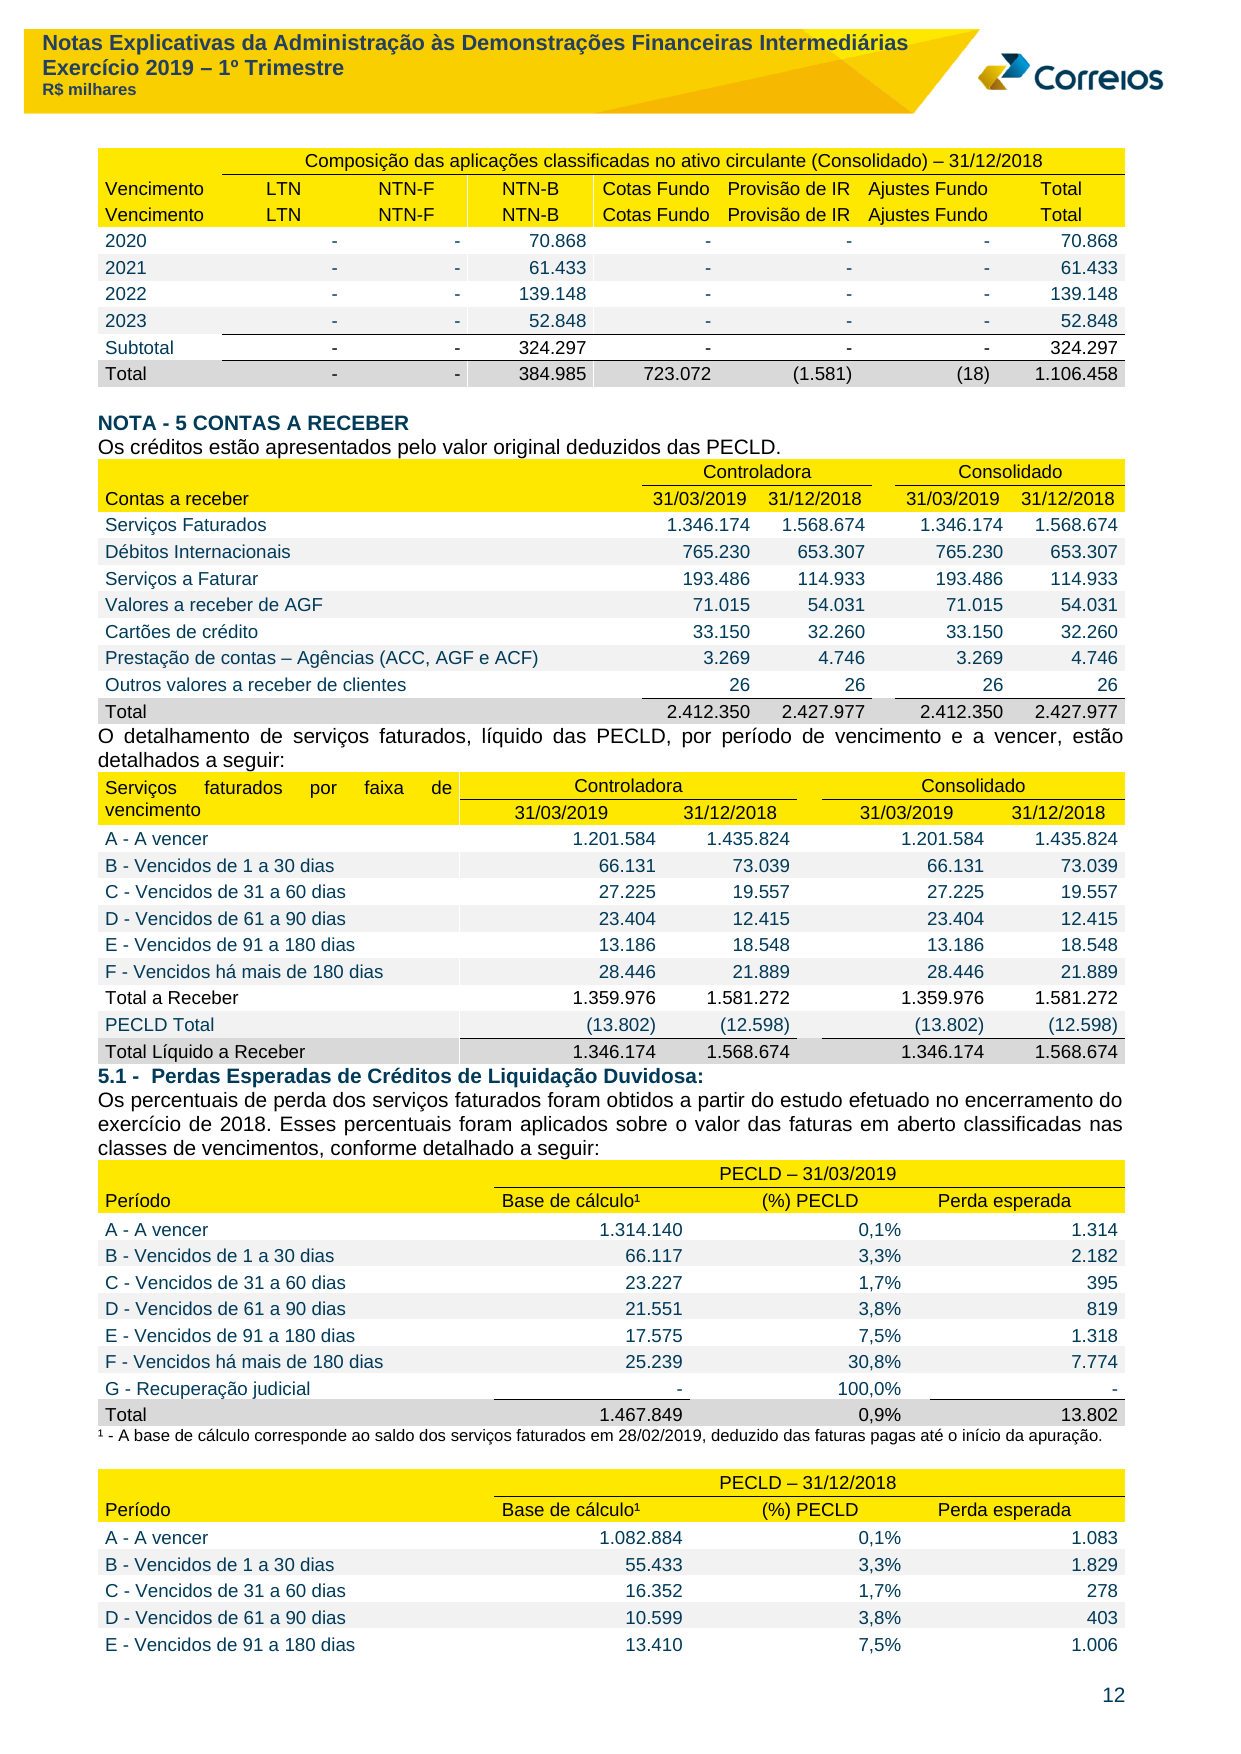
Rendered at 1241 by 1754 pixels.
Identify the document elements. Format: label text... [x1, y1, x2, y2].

table_cell 66.117 [494, 1240, 690, 1266]
table_cell 395 [930, 1266, 1125, 1293]
table_cell 31/12/2018 [757, 486, 872, 512]
table_cell [872, 565, 895, 591]
table_cell Serviços Faturados [98, 512, 642, 538]
table_cell 7,5% [712, 1320, 908, 1346]
picture [860, 1584, 864, 1595]
table_cell Base de cálculo¹ [494, 1188, 690, 1213]
table_cell LTN [222, 201, 345, 227]
table_cell 1.568.674 [663, 1039, 797, 1064]
table_cell 13.410 [494, 1628, 690, 1655]
table_cell [908, 1213, 930, 1240]
table_cell 0,1% [712, 1522, 908, 1549]
table_cell A - A vencer [98, 825, 459, 852]
table_cell 13.186 [460, 932, 663, 958]
table_cell [908, 1549, 930, 1575]
table_cell 1.314.140 [494, 1213, 690, 1240]
table_cell 2.182 [930, 1240, 1125, 1266]
table_cell - [222, 254, 345, 281]
table_cell [908, 1373, 930, 1399]
table_header [930, 1160, 1125, 1187]
table_cell 2020 [98, 228, 222, 254]
table_cell - [594, 335, 718, 360]
table_cell [797, 905, 822, 932]
table_cell 1.435.824 [663, 825, 797, 852]
table_header [98, 459, 642, 485]
table_cell E - Vencidos de 91 a 180 dias [98, 1628, 494, 1655]
table_cell 2021 [98, 254, 222, 281]
table_cell 23.404 [822, 905, 991, 932]
table_cell - [859, 254, 997, 281]
table_cell Total [98, 1399, 494, 1426]
table_cell Serviços a Faturar [98, 565, 642, 591]
table_cell 324.297 [468, 335, 593, 360]
table_cell 1.581.272 [663, 985, 797, 1011]
picture [885, 1223, 890, 1231]
picture [119, 1018, 128, 1023]
table_cell NTN-B [468, 201, 593, 227]
table_header Consolidado [822, 772, 1125, 799]
table_cell 31/12/2018 [1010, 486, 1125, 512]
table_cell 73.039 [663, 852, 797, 878]
table_cell [797, 1038, 822, 1064]
table_cell Prestação de contas – Agências (ACC, AGF e ACF) [98, 645, 642, 671]
table_cell Cotas Fundo [594, 201, 718, 227]
table_cell 66.131 [822, 852, 991, 878]
picture [1056, 1018, 1060, 1029]
table_cell Período [98, 1496, 494, 1522]
table_cell (13.802) [822, 1011, 991, 1038]
table_cell [690, 1320, 712, 1346]
table_cell - [718, 254, 859, 281]
table_cell - [718, 281, 859, 307]
table_header [690, 1469, 712, 1496]
picture [314, 965, 318, 976]
table_header Controladora [460, 772, 797, 799]
table_cell - [930, 1373, 1125, 1399]
table_cell 3.269 [895, 645, 1010, 671]
table_cell [908, 1188, 930, 1213]
table_cell 765.230 [895, 538, 1010, 565]
table_cell 18.548 [991, 932, 1125, 958]
table_cell 4.746 [1010, 645, 1125, 671]
table_cell E - Vencidos de 91 a 180 dias [98, 1320, 494, 1346]
table_cell 26 [895, 671, 1010, 698]
table_cell [908, 1628, 930, 1655]
picture [734, 938, 738, 949]
table_cell [797, 932, 822, 958]
table_cell (1.581) [718, 361, 859, 387]
table_cell 3,3% [712, 1549, 908, 1575]
table_cell 1.568.674 [757, 512, 872, 538]
picture [885, 1249, 890, 1257]
picture [574, 832, 578, 843]
table_cell 653.307 [1010, 538, 1125, 565]
table_cell 31/03/2019 [460, 800, 663, 825]
table_cell [908, 1575, 930, 1602]
table_cell 66.131 [460, 852, 663, 878]
table_cell - [345, 228, 467, 254]
table_cell [908, 1602, 930, 1628]
table_cell (13.802) [460, 1011, 663, 1038]
table_header [98, 1160, 494, 1187]
picture [313, 598, 322, 611]
table_cell 10.599 [494, 1602, 690, 1628]
table_cell 7.774 [930, 1346, 1125, 1373]
table_cell - [594, 307, 718, 334]
table_header PECLD – 31/03/2019 [712, 1160, 908, 1187]
table_cell C - Vencidos de 31 a 60 dias [98, 1266, 494, 1293]
table_cell 54.031 [757, 591, 872, 618]
table_cell Total [98, 698, 642, 724]
table_cell Valores a receber de AGF [98, 591, 642, 618]
table_header [908, 1469, 930, 1496]
table_cell Cotas Fundo [594, 175, 718, 201]
table_cell - [222, 361, 345, 387]
table_cell 54.031 [1010, 591, 1125, 618]
table_cell 114.933 [757, 565, 872, 591]
picture [799, 572, 803, 583]
table_cell - [345, 307, 467, 334]
table_cell 1.829 [930, 1549, 1125, 1575]
table_cell 819 [930, 1293, 1125, 1319]
picture [885, 1276, 890, 1284]
table_cell 71.015 [642, 591, 757, 618]
table_cell 1,7% [712, 1266, 908, 1293]
table_cell C - Vencidos de 31 a 60 dias [98, 879, 459, 905]
table_cell 26 [642, 671, 757, 698]
text ¹ - A base de cálculo corresponde ao saldo dos serviços faturados em 28/02/2019, deduzido das faturas pagas até o início da apuração. [98, 1426, 1125, 1445]
table_cell [797, 879, 822, 905]
table_cell 1.106.458 [997, 361, 1125, 387]
table_cell B - Vencidos de 1 a 30 dias [98, 1240, 494, 1266]
table_cell 1.318 [930, 1320, 1125, 1346]
table_cell Débitos Internacionais [98, 538, 642, 565]
table_cell - [859, 281, 997, 307]
table_cell 100,0% [712, 1373, 908, 1399]
table_cell Total [997, 201, 1125, 227]
table_cell 21.889 [663, 958, 797, 985]
table_cell Contas a receber [98, 485, 642, 512]
table_cell [872, 645, 895, 671]
table_cell LTN [222, 175, 345, 201]
picture [937, 572, 941, 583]
table_cell 12.415 [663, 905, 797, 932]
table_cell 1,7% [712, 1575, 908, 1602]
table_cell NTN-B [468, 175, 593, 201]
table_cell 384.985 [468, 361, 593, 387]
table_cell 52.848 [468, 307, 593, 334]
picture [885, 1355, 890, 1363]
table_cell 26 [757, 671, 872, 698]
table_cell - [345, 361, 467, 387]
table_cell Ajustes Fundo [859, 201, 997, 227]
table_cell 18.548 [663, 932, 797, 958]
table_cell [872, 591, 895, 618]
picture [885, 1329, 890, 1337]
picture [734, 885, 738, 896]
table_cell A - A vencer [98, 1522, 494, 1549]
table_cell 1.083 [930, 1522, 1125, 1549]
table_cell - [859, 307, 997, 334]
table_cell Provisão de IR [718, 201, 859, 227]
picture [244, 1249, 248, 1260]
table_cell 1.201.584 [822, 825, 991, 852]
table_cell 16.352 [494, 1575, 690, 1602]
table_cell 3,3% [712, 1240, 908, 1266]
picture [23, 29, 1190, 114]
table_cell 23.404 [460, 905, 663, 932]
table_cell 139.148 [997, 281, 1125, 307]
table_cell - [222, 281, 345, 307]
table_cell 61.433 [468, 254, 593, 281]
table_cell D - Vencidos de 61 a 90 dias [98, 1293, 494, 1319]
table_cell (12.598) [991, 1011, 1125, 1038]
table_cell 31/03/2019 [642, 486, 757, 512]
table_header [494, 1469, 690, 1496]
table_cell 61.433 [997, 254, 1125, 281]
table_cell [690, 1346, 712, 1373]
table_cell 723.072 [594, 361, 718, 387]
subtitle CONTAS A RECEBER [98, 411, 1125, 435]
table_cell - [859, 335, 997, 360]
table_header Controladora [642, 459, 872, 485]
table_cell 31/12/2018 [991, 800, 1125, 825]
table_cell 1.346.174 [642, 512, 757, 538]
table_cell 1.346.174 [460, 1039, 663, 1064]
table_cell - [718, 307, 859, 334]
table_cell 1.581.272 [991, 985, 1125, 1011]
table_cell 25.239 [494, 1346, 690, 1373]
table_cell D - Vencidos de 61 a 90 dias [98, 905, 459, 932]
picture [885, 1558, 890, 1566]
table_cell A - A vencer [98, 1213, 494, 1240]
table_cell - [594, 228, 718, 254]
table_cell F - Vencidos há mais de 180 dias [98, 958, 459, 985]
table_cell 403 [930, 1602, 1125, 1628]
table_cell - [345, 254, 467, 281]
table_cell - [222, 335, 345, 360]
table_cell [872, 512, 895, 538]
picture [314, 1355, 318, 1366]
table_cell 2.427.977 [757, 699, 872, 724]
picture [244, 859, 248, 870]
table_cell - [594, 281, 718, 307]
table_cell [690, 1522, 712, 1549]
table_cell B - Vencidos de 1 a 30 dias [98, 1549, 494, 1575]
table_cell 33.150 [642, 618, 757, 644]
table_cell 31/03/2019 [822, 800, 991, 825]
table_header [98, 148, 222, 174]
table_cell 71.015 [895, 591, 1010, 618]
table_cell 1.568.674 [991, 1039, 1125, 1064]
table_cell Total a Receber [98, 985, 459, 1011]
table_cell PECLD Total [98, 1011, 459, 1038]
table_cell 0,9% [712, 1399, 908, 1426]
table_cell 3.269 [642, 645, 757, 671]
table_header [930, 1469, 1125, 1496]
table_cell - [222, 228, 345, 254]
table_cell [690, 1240, 712, 1266]
table_cell [690, 1399, 712, 1426]
picture [885, 1638, 890, 1646]
table_header [494, 1160, 690, 1187]
table_cell 32.260 [1010, 618, 1125, 644]
table_cell NTN-F [345, 201, 467, 227]
table_cell 324.297 [997, 335, 1125, 360]
table_cell - [222, 307, 345, 334]
table_cell [872, 485, 895, 512]
table_cell 2022 [98, 281, 222, 307]
table_cell 33.150 [895, 618, 1010, 644]
table_header [872, 459, 895, 485]
table_header [690, 1160, 712, 1187]
table_cell [690, 1373, 712, 1399]
table_cell - [718, 228, 859, 254]
picture [286, 1638, 290, 1649]
picture [839, 1382, 843, 1393]
table_cell 21.889 [991, 958, 1125, 985]
picture [939, 832, 943, 843]
picture [708, 832, 712, 843]
table_cell [797, 799, 822, 825]
table_cell [908, 1497, 930, 1522]
table_cell E - Vencidos de 91 a 180 dias [98, 932, 459, 958]
table_cell 30,8% [712, 1346, 908, 1373]
table_cell 2.412.350 [895, 699, 1010, 724]
table_cell 27.225 [460, 879, 663, 905]
table_cell [690, 1602, 712, 1628]
table_header [98, 1469, 494, 1496]
subtitle Perdas Esperadas de Créditos de Liquidação Duvidosa: [98, 1064, 1125, 1088]
table_cell [797, 852, 822, 878]
table_cell 26 [1010, 671, 1125, 698]
table_cell 3,8% [712, 1293, 908, 1319]
table_cell NTN-F [345, 175, 467, 201]
table_cell [690, 1266, 712, 1293]
table_cell 1.314 [930, 1213, 1125, 1240]
table_cell Perda esperada [930, 1188, 1125, 1213]
table_header Serviços faturados por faixa de vencimento [98, 772, 459, 825]
table_cell 31/12/2018 [663, 800, 797, 825]
table_cell [908, 1240, 930, 1266]
table_cell 55.433 [494, 1549, 690, 1575]
picture [734, 912, 738, 923]
picture [684, 572, 688, 583]
table_cell 32.260 [757, 618, 872, 644]
table_cell [690, 1575, 712, 1602]
table_cell 1.346.174 [895, 512, 1010, 538]
table_cell 27.225 [822, 879, 991, 905]
table_cell 13.186 [822, 932, 991, 958]
table_cell 139.148 [468, 281, 593, 307]
table_cell Total [997, 175, 1125, 201]
picture [286, 1329, 290, 1340]
table_cell Outros valores a receber de clientes [98, 671, 642, 698]
table_cell [690, 1628, 712, 1655]
table_cell [690, 1188, 712, 1213]
table_cell Subtotal [98, 334, 222, 360]
picture [286, 938, 290, 949]
table_cell Provisão de IR [718, 175, 859, 201]
table_cell - [345, 335, 467, 360]
table_cell (%) PECLD [712, 1188, 908, 1213]
table_cell [690, 1213, 712, 1240]
table_header Consolidado [895, 459, 1125, 485]
table_cell 2.427.977 [1010, 699, 1125, 724]
table_cell [872, 698, 895, 724]
table_cell G - Recuperação judicial [98, 1373, 494, 1399]
table_cell 278 [930, 1575, 1125, 1602]
table_cell 1.435.824 [991, 825, 1125, 852]
table_cell [908, 1399, 930, 1426]
text O detalhamento de serviços faturados, líquido das PECLD, por período de vencimento e a vencer, estão detalhados a seguir: [98, 724, 1125, 772]
text Os percentuais de perda dos serviços faturados foram obtidos a partir do estudo efetuado no encerramento do exercício de 2018. Esses percentuais foram aplicados sobre o valor das faturas em aberto classificadas nas classes de vencimentos, conforme detalhado a seguir: [98, 1088, 1125, 1160]
picture [885, 1611, 890, 1619]
table_cell [872, 538, 895, 565]
table_cell - [494, 1373, 690, 1399]
picture [860, 1276, 864, 1287]
table_cell 193.486 [895, 565, 1010, 591]
table_cell Ajustes Fundo [859, 175, 997, 201]
picture [984, 598, 988, 609]
table_cell Período [98, 1187, 494, 1213]
table_cell 653.307 [757, 538, 872, 565]
table_cell (12.598) [663, 1011, 797, 1038]
picture [541, 261, 545, 272]
table_cell 28.446 [460, 958, 663, 985]
picture [885, 1382, 890, 1390]
table_cell 1.568.674 [1010, 512, 1125, 538]
table_cell [797, 958, 822, 985]
table_cell - [594, 254, 718, 281]
table_cell [908, 1320, 930, 1346]
table_cell Base de cálculo¹ [494, 1497, 690, 1522]
table_cell - [345, 281, 467, 307]
table_cell [797, 825, 822, 852]
table_cell 7,5% [712, 1628, 908, 1655]
table_cell 1.359.976 [460, 985, 663, 1011]
table_cell 70.868 [997, 228, 1125, 254]
table_cell [872, 618, 895, 644]
picture [244, 1558, 248, 1569]
table_cell [690, 1497, 712, 1522]
picture [647, 859, 651, 870]
table_cell Vencimento [98, 201, 222, 227]
table_cell 1.467.849 [494, 1400, 690, 1426]
table_cell D - Vencidos de 61 a 90 dias [98, 1602, 494, 1628]
table_cell 193.486 [642, 565, 757, 591]
table_header [797, 772, 822, 799]
table_header Composição das aplicações classificadas no ativo circulante (Consolidado) – 31/12/2018 [222, 148, 1125, 174]
table_cell Total [98, 360, 222, 387]
table_cell [908, 1346, 930, 1373]
table_cell 1.006 [930, 1628, 1125, 1655]
picture [885, 1302, 890, 1310]
table_cell [797, 1011, 822, 1038]
table_cell 17.575 [494, 1320, 690, 1346]
table_cell 1.346.174 [822, 1039, 991, 1064]
table_cell 2.412.350 [642, 699, 757, 724]
table_cell 21.551 [494, 1293, 690, 1319]
table_cell Cartões de crédito [98, 618, 642, 644]
table_cell 2023 [98, 307, 222, 334]
table_cell [908, 1293, 930, 1319]
table_cell 3,8% [712, 1602, 908, 1628]
table_cell Vencimento [98, 174, 222, 201]
table_cell [690, 1293, 712, 1319]
table_cell 73.039 [991, 852, 1125, 878]
table_cell 13.802 [930, 1400, 1125, 1426]
text Os créditos estão apresentados pelo valor original deduzidos das PECLD. [98, 435, 1125, 459]
table_cell [908, 1266, 930, 1293]
picture [1109, 598, 1113, 609]
picture [885, 1531, 890, 1539]
table_cell Perda esperada [930, 1497, 1125, 1522]
table_cell 12.415 [991, 905, 1125, 932]
table_cell (%) PECLD [712, 1497, 908, 1522]
picture [885, 1584, 890, 1592]
table_cell 114.933 [1010, 565, 1125, 591]
table_cell - [859, 228, 997, 254]
table_cell - [718, 335, 859, 360]
table_cell 19.557 [663, 879, 797, 905]
table_cell 23.227 [494, 1266, 690, 1293]
table_header PECLD – 31/12/2018 [712, 1469, 908, 1496]
table_cell [872, 671, 895, 698]
table_cell 0,1% [712, 1213, 908, 1240]
table_header [908, 1160, 930, 1187]
table_cell 4.746 [757, 645, 872, 671]
table_cell 1.082.884 [494, 1522, 690, 1549]
table_cell 765.230 [642, 538, 757, 565]
table_cell [690, 1549, 712, 1575]
table_cell 1.359.976 [822, 985, 991, 1011]
table_cell 19.557 [991, 879, 1125, 905]
table_cell 31/03/2019 [895, 486, 1010, 512]
table_cell (18) [859, 361, 997, 387]
table_cell 70.868 [468, 228, 593, 254]
table_cell F - Vencidos há mais de 180 dias [98, 1346, 494, 1373]
table_cell [797, 985, 822, 1011]
table_cell [908, 1522, 930, 1549]
table_cell 1.201.584 [460, 825, 663, 852]
table_cell Total Líquido a Receber [98, 1038, 459, 1064]
table_cell 52.848 [997, 307, 1125, 334]
table_cell 28.446 [822, 958, 991, 985]
picture [464, 651, 473, 664]
table_cell C - Vencidos de 31 a 60 dias [98, 1575, 494, 1602]
table_cell B - Vencidos de 1 a 30 dias [98, 852, 459, 878]
